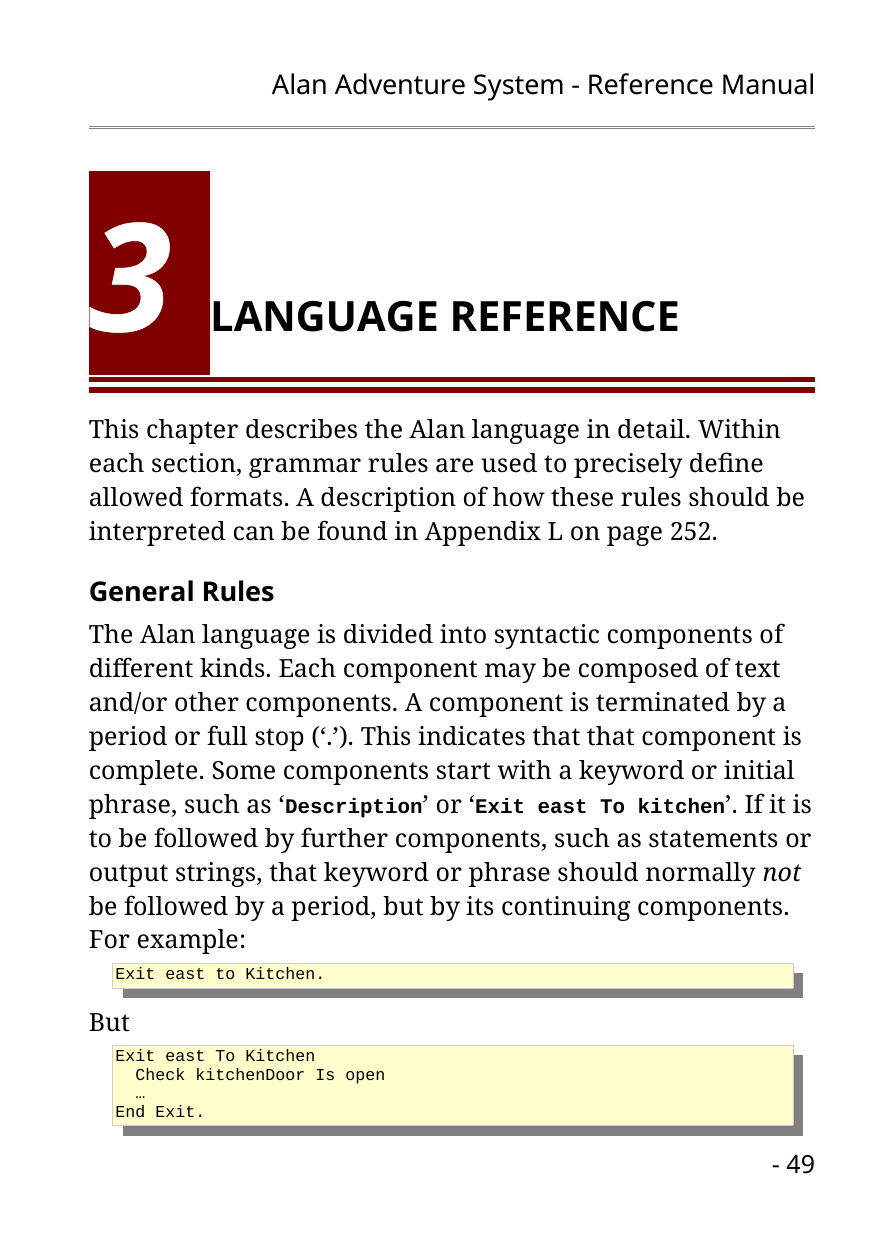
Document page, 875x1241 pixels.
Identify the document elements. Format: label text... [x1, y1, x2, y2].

text But [88, 1004, 815, 1038]
text Exit east To Kitchen Check kitchenDoor Is open … End Exit. [113, 1046, 793, 1125]
text This chapter describes the Alan language in detail. Within each section, grammar rules are used to precisely define allowed formats. A description of how these rules should be interpreted can be found in Appendix L on page 204. [88, 412, 815, 547]
subtitle General Rules [88, 573, 815, 610]
subtitle Language Reference [88, 171, 815, 393]
text The Alan language is divided into syntactic components of different kinds. Each component may be composed of text and/or other components. A component is terminated by a period or full stop (‘.’). This indicates that that component is complete. Some components start with a keyword or initial phrase, such as ‘Description’ or ‘Exit east To kitchen’. If it is to be followed by further components, such as statements or output strings, that keyword or phrase should normally not be followed by a period, but by its continuing components. For example: [88, 617, 815, 956]
text Exit east to Kitchen. [113, 964, 793, 987]
